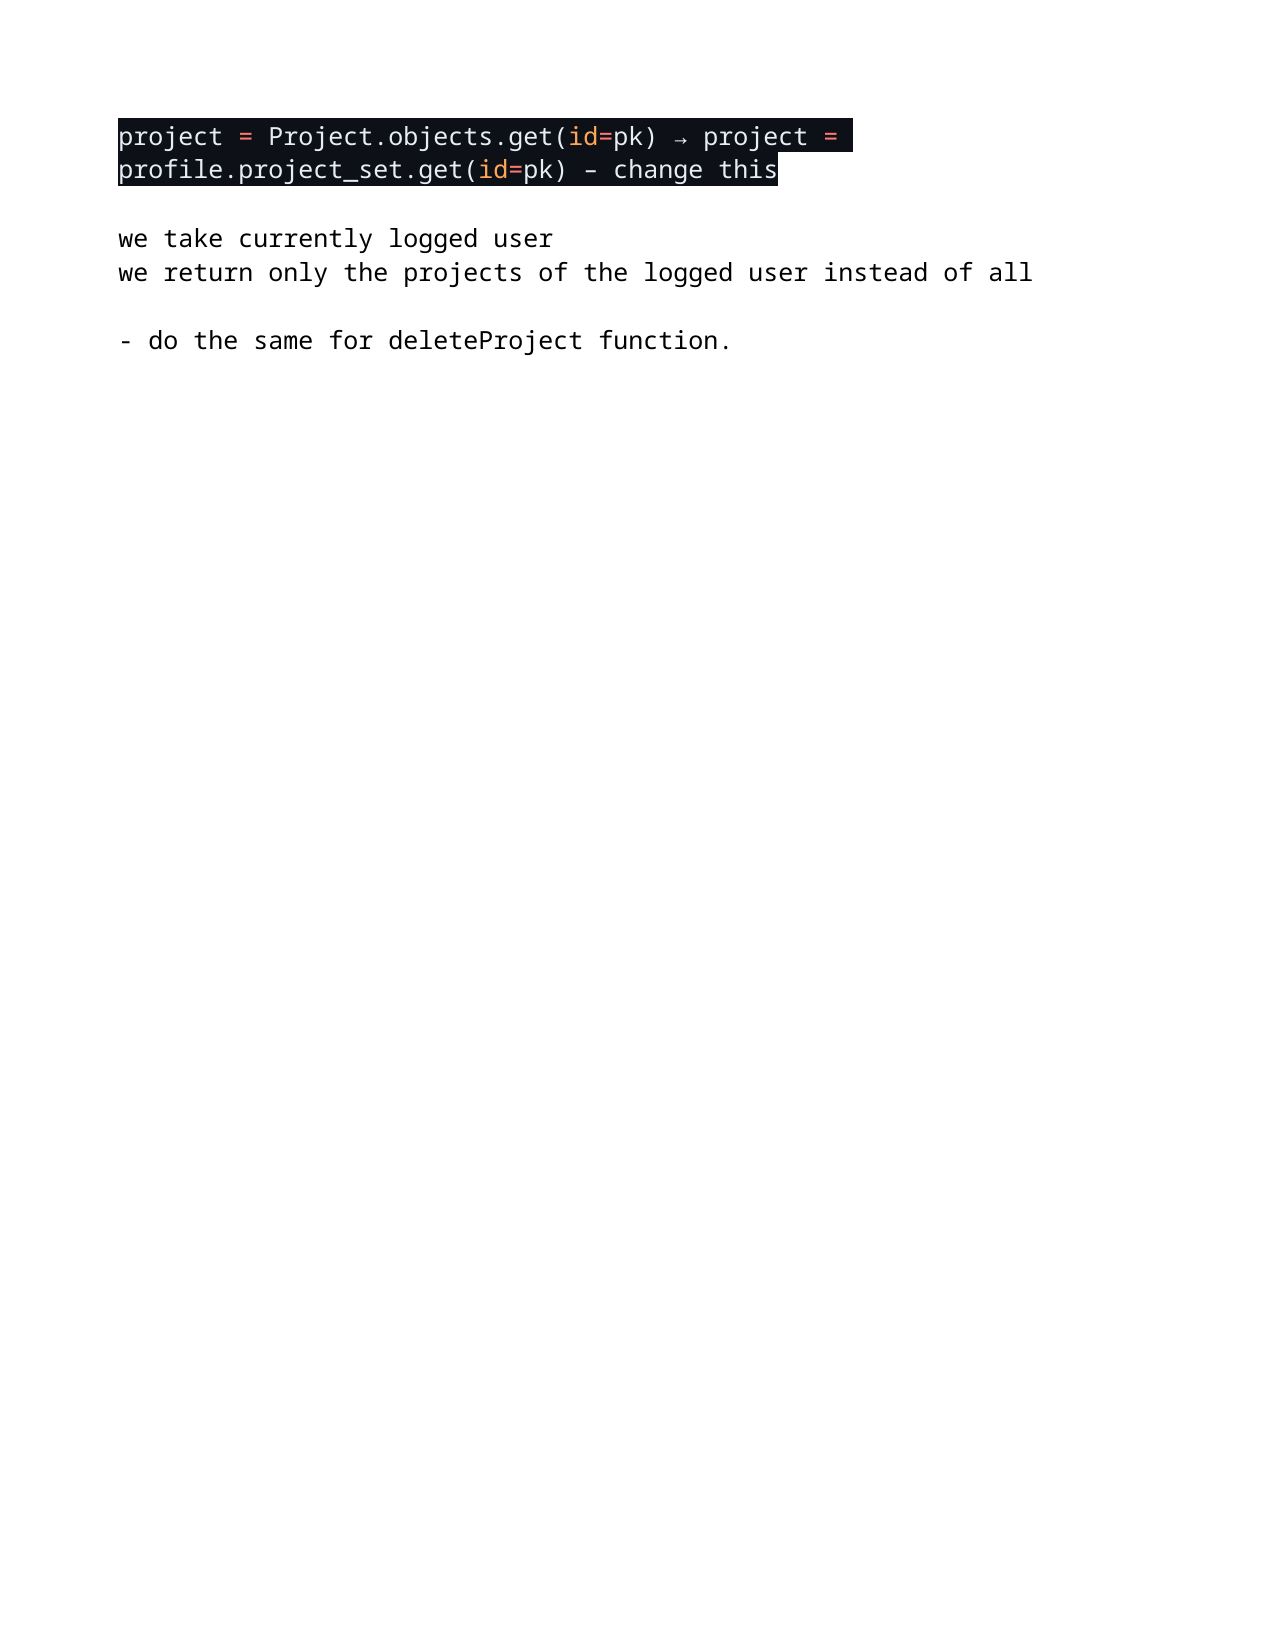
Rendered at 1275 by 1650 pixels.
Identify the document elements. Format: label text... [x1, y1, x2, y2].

text - do the same for deleteProject function. [118, 322, 1157, 357]
text we take currently logged user [118, 220, 1157, 254]
text we return only the projects of the logged user instead of all [118, 254, 1157, 288]
text project = Project.objects.get(id=pk) → project = profile.project_set.get(id=pk) – change this [118, 118, 1157, 186]
